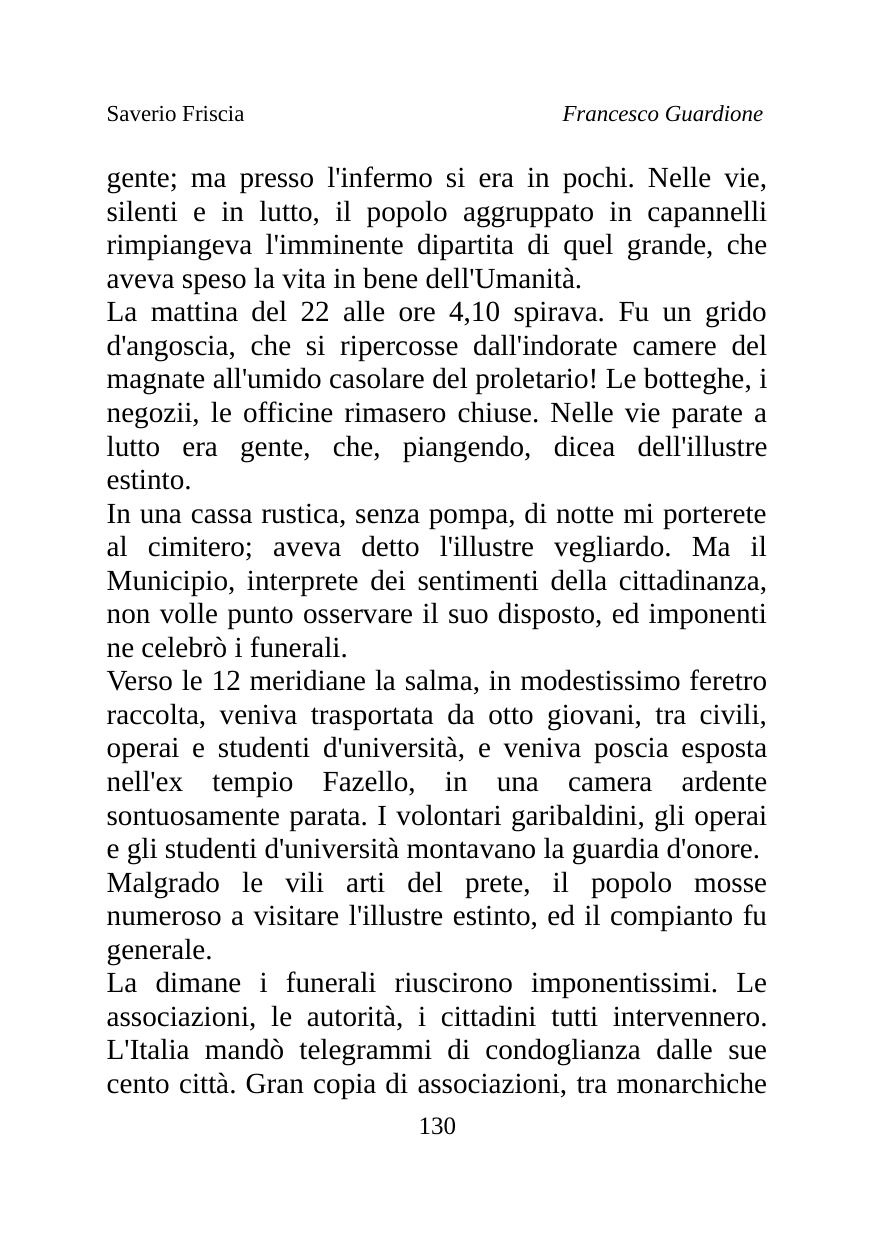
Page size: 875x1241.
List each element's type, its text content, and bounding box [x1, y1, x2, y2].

text In una cassa rustica, senza pompa, di notte mi porterete al cimitero; aveva detto l'illustre vegliardo. Ma il Municipio, interprete dei sentimenti della cittadinanza, non volle punto osservare il suo disposto, ed imponenti ne celebrò i funerali. [106, 496, 768, 663]
text gente; ma presso l'infermo si era in pochi. Nelle vie, silenti e in lutto, il popolo aggruppato in capannelli rimpiangeva l'imminente dipartita di quel grande, che aveva speso la vita in bene dell'Umanità. [106, 160, 768, 294]
text La dimane i funerali riuscirono imponentissimi. Le associazioni, le autorità, i cittadini tutti intervennero. L'Italia mandò telegrammi di condoglianza dalle sue cento città. Gran copia di associazioni, tra monarchiche [106, 965, 768, 1099]
text La mattina del 22 alle ore 4,10 spirava. Fu un grido d'angoscia, che si ripercosse dall'indorate camere del magnate all'umido casolare del proletario! Le botteghe, i negozii, le officine rimasero chiuse. Nelle vie parate a lutto era gente, che, piangendo, dicea dell'illustre estinto. [106, 294, 768, 496]
text Verso le 12 meridiane la salma, in modestissimo feretro raccolta, veniva trasportata da otto giovani, tra civili, operai e studenti d'università, e veniva poscia esposta nell'ex tempio Fazello, in una camera ardente sontuosamente parata. I volontari garibaldini, gli operai e gli studenti d'università montavano la guardia d'onore. [106, 663, 768, 865]
text Malgrado le vili arti del prete, il popolo mosse numeroso a visitare l'illustre estinto, ed il compianto fu generale. [106, 865, 768, 965]
